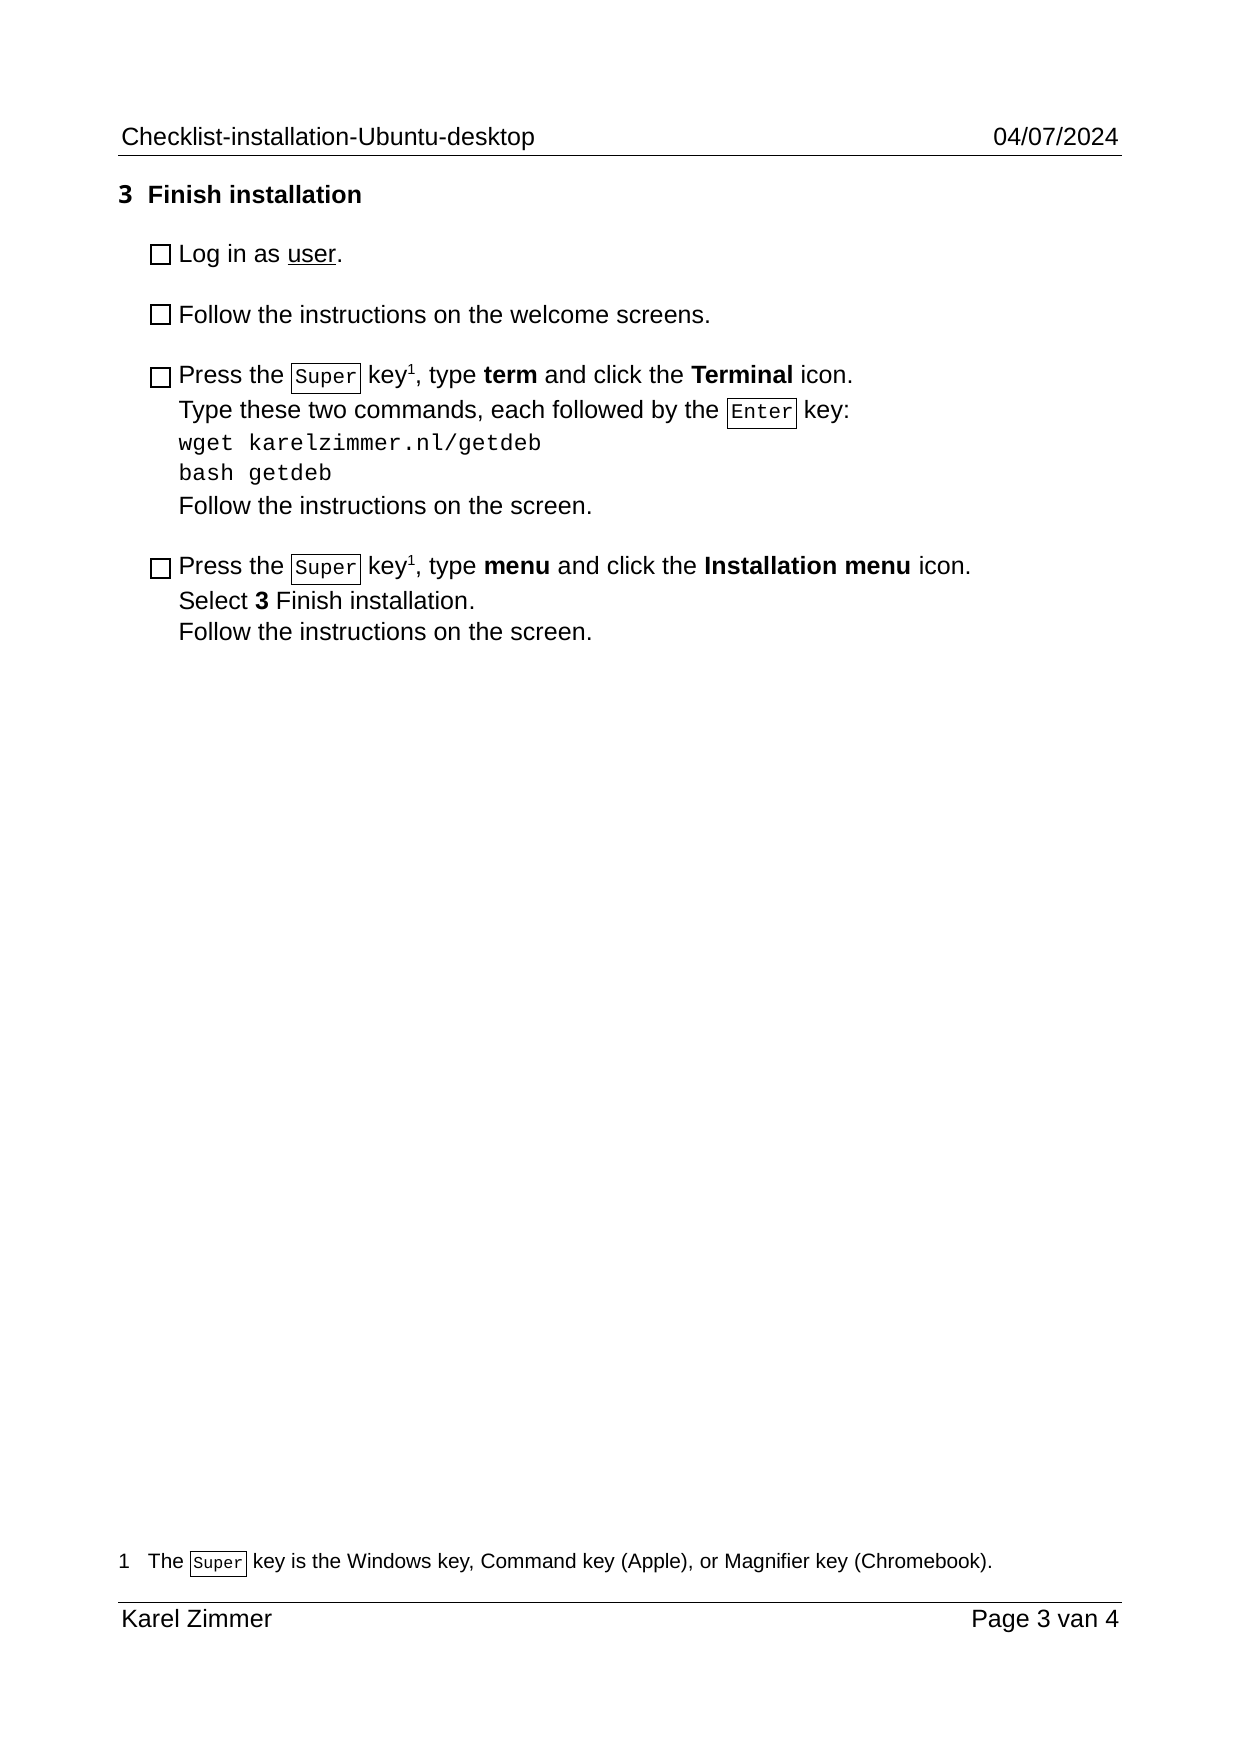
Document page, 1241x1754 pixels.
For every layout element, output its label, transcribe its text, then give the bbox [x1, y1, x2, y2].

table_header [118, 239, 142, 269]
table_cell bash getdeb [177, 460, 1122, 491]
table_cell [118, 460, 142, 491]
table_cell wget karelzimmer.nl/getdeb [177, 430, 1122, 460]
table_cell [118, 395, 142, 430]
table_cell Follow the instructions on the welcome screens. [177, 300, 1122, 330]
table_header [142, 239, 177, 269]
table_cell [142, 395, 177, 430]
table_cell [142, 616, 177, 647]
table_cell [118, 521, 142, 551]
table_cell [118, 616, 142, 647]
table_cell [177, 521, 1122, 551]
table_cell [142, 330, 177, 360]
table_cell [142, 269, 177, 300]
table_cell [118, 551, 142, 586]
table_cell [142, 521, 177, 551]
table_cell [142, 360, 177, 395]
table_cell [142, 491, 177, 521]
table_cell [142, 460, 177, 491]
table_cell [142, 551, 177, 586]
table_cell [177, 269, 1122, 300]
table_cell [177, 330, 1122, 360]
table_cell [118, 430, 142, 460]
table_cell [118, 269, 142, 300]
table_cell [118, 360, 142, 395]
table_header Log in as USER. [177, 239, 1122, 269]
table_cell Press the Super key, type term and click the Terminal icon. [177, 360, 1122, 395]
table_cell Follow the instructions on the screen. [177, 491, 1122, 521]
table_cell [118, 330, 142, 360]
table_cell [118, 491, 142, 521]
table_cell [142, 586, 177, 616]
list Finish installation [118, 177, 1122, 211]
table_cell [118, 300, 142, 330]
table_cell [118, 586, 142, 616]
table_cell [142, 300, 177, 330]
table_cell [142, 430, 177, 460]
table_cell Follow the instructions on the screen. [177, 616, 1122, 647]
table_cell Press the Super key1, type menu and click the Installation menu icon. [177, 551, 1122, 586]
table_cell Type these two commands, each followed by the Enter key: [177, 395, 1122, 430]
table_cell Select 3 Finish installation. [177, 586, 1122, 616]
